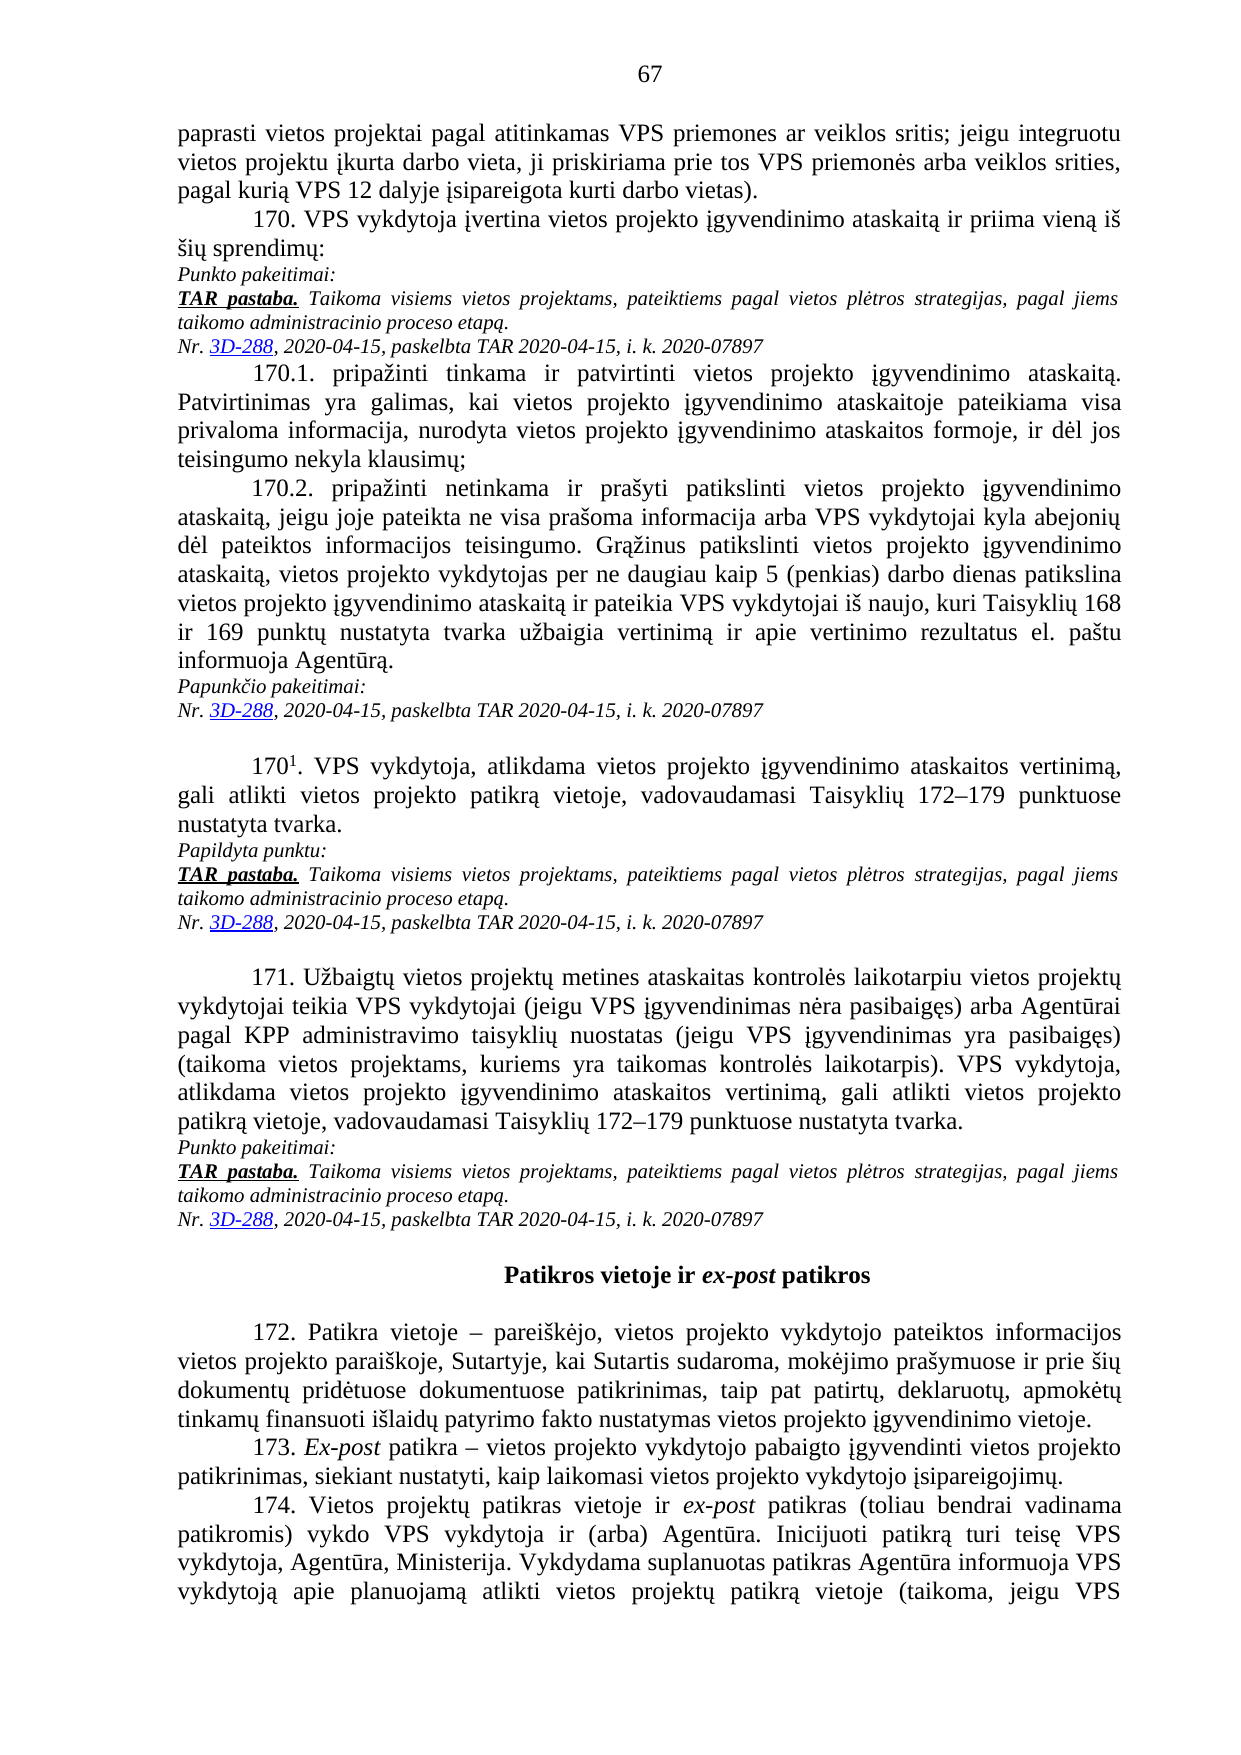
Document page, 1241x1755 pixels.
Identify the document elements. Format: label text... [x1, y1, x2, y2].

text paprasti vietos projektai pagal atitinkamas VPS priemones ar veiklos sritis; jeigu integruotu vietos projektu įkurta darbo vieta, ji priskiriama prie tos VPS priemonės arba veiklos srities, pagal kurią VPS 12 dalyje įsipareigota kurti darbo vietas). [177, 118, 1122, 204]
text TAR pastaba. Taikoma visiems vietos projektams, pateiktiems pagal vietos plėtros strategijas, pagal jiems taikomo administracinio proceso etapą. [177, 862, 1122, 910]
text Punkto pakeitimai: [177, 1135, 1122, 1159]
text Punkto pakeitimai: [177, 262, 1122, 286]
text 172. Patikra vietoje – pareiškėjo, vietos projekto vykdytojo pateiktos informacijos vietos projekto paraiškoje, Sutartyje, kai Sutartis sudaroma, mokėjimo prašymuose ir prie šių dokumentų pridėtuose dokumentuose patikrinimas, taip pat patirtų, deklaruotų, apmokėtų tinkamų finansuoti išlaidų patyrimo fakto nustatymas vietos projekto įgyvendinimo vietoje. [177, 1317, 1122, 1432]
text 170.2. pripažinti netinkama ir prašyti patikslinti vietos projekto įgyvendinimo ataskaitą, jeigu joje pateikta ne visa prašoma informacija arba VPS vykdytojai kyla abejonių dėl pateiktos informacijos teisingumo. Grąžinus patikslinti vietos projekto įgyvendinimo ataskaitą, vietos projekto vykdytojas per ne daugiau kaip 5 (penkias) darbo dienas patikslina vietos projekto įgyvendinimo ataskaitą ir pateikia VPS vykdytojai iš naujo, kuri Taisyklių 168 ir 169 punktų nustatyta tvarka užbaigia vertinimą ir apie vertinimo rezultatus el. paštu informuoja Agentūrą. [177, 473, 1122, 674]
text Papunkčio pakeitimai: [177, 674, 1122, 698]
text 171. Užbaigtų vietos projektų metines ataskaitas kontrolės laikotarpiu vietos projektų vykdytojai teikia VPS vykdytojai (jeigu VPS įgyvendinimas nėra pasibaigęs) arba Agentūrai pagal KPP administravimo taisyklių nuostatas (jeigu VPS įgyvendinimas yra pasibaigęs) (taikoma vietos projektams, kuriems yra taikomas kontrolės laikotarpis). VPS vykdytoja, atlikdama vietos projekto įgyvendinimo ataskaitos vertinimą, gali atlikti vietos projekto patikrą vietoje, vadovaudamasi Taisyklių 172–179 punktuose nustatyta tvarka. [177, 962, 1122, 1135]
text Nr. 3D-288, 2020-04-15, paskelbta TAR 2020-04-15, i. k. 2020-07897 [177, 910, 1122, 934]
text Papildyta punktu: [177, 837, 1122, 862]
text TAR pastaba. Taikoma visiems vietos projektams, pateiktiems pagal vietos plėtros strategijas, pagal jiems taikomo administracinio proceso etapą. [177, 286, 1122, 334]
text 173. Ex-post patikra – vietos projekto vykdytojo pabaigto įgyvendinti vietos projekto patikrinimas, siekiant nustatyti, kaip laikomasi vietos projekto vykdytojo įsipareigojimų. [177, 1432, 1122, 1490]
text Nr. 3D-288, 2020-04-15, paskelbta TAR 2020-04-15, i. k. 2020-07897 [177, 1207, 1122, 1231]
text 174. Vietos projektų patikras vietoje ir ex-post patikras (toliau bendrai vadinama patikromis) vykdo VPS vykdytoja ir (arba) Agentūra. Inicijuoti patikrą turi teisę VPS vykdytoja, Agentūra, Ministerija. Vykdydama suplanuotas patikras Agentūra informuoja VPS vykdytoją apie planuojamą atlikti vietos projektų patikrą vietoje (taikoma, jeigu VPS [177, 1490, 1122, 1605]
text 1701. VPS vykdytoja, atlikdama vietos projekto įgyvendinimo ataskaitos vertinimą, gali atlikti vietos projekto patikrą vietoje, vadovaudamasi Taisyklių 172–179 punktuose nustatyta tvarka. [177, 751, 1122, 837]
text 170.1. pripažinti tinkama ir patvirtinti vietos projekto įgyvendinimo ataskaitą. Patvirtinimas yra galimas, kai vietos projekto įgyvendinimo ataskaitoje pateikiama visa privaloma informacija, nurodyta vietos projekto įgyvendinimo ataskaitos formoje, ir dėl jos teisingumo nekyla klausimų; [177, 358, 1122, 473]
text Patikros vietoje ir ex-post patikros [177, 1260, 1122, 1289]
text 170. VPS vykdytoja įvertina vietos projekto įgyvendinimo ataskaitą ir priima vieną iš šių sprendimų: [177, 204, 1122, 262]
text TAR pastaba. Taikoma visiems vietos projektams, pateiktiems pagal vietos plėtros strategijas, pagal jiems taikomo administracinio proceso etapą. [177, 1159, 1122, 1207]
text Nr. 3D-288, 2020-04-15, paskelbta TAR 2020-04-15, i. k. 2020-07897 [177, 334, 1122, 358]
text Nr. 3D-288, 2020-04-15, paskelbta TAR 2020-04-15, i. k. 2020-07897 [177, 698, 1122, 722]
